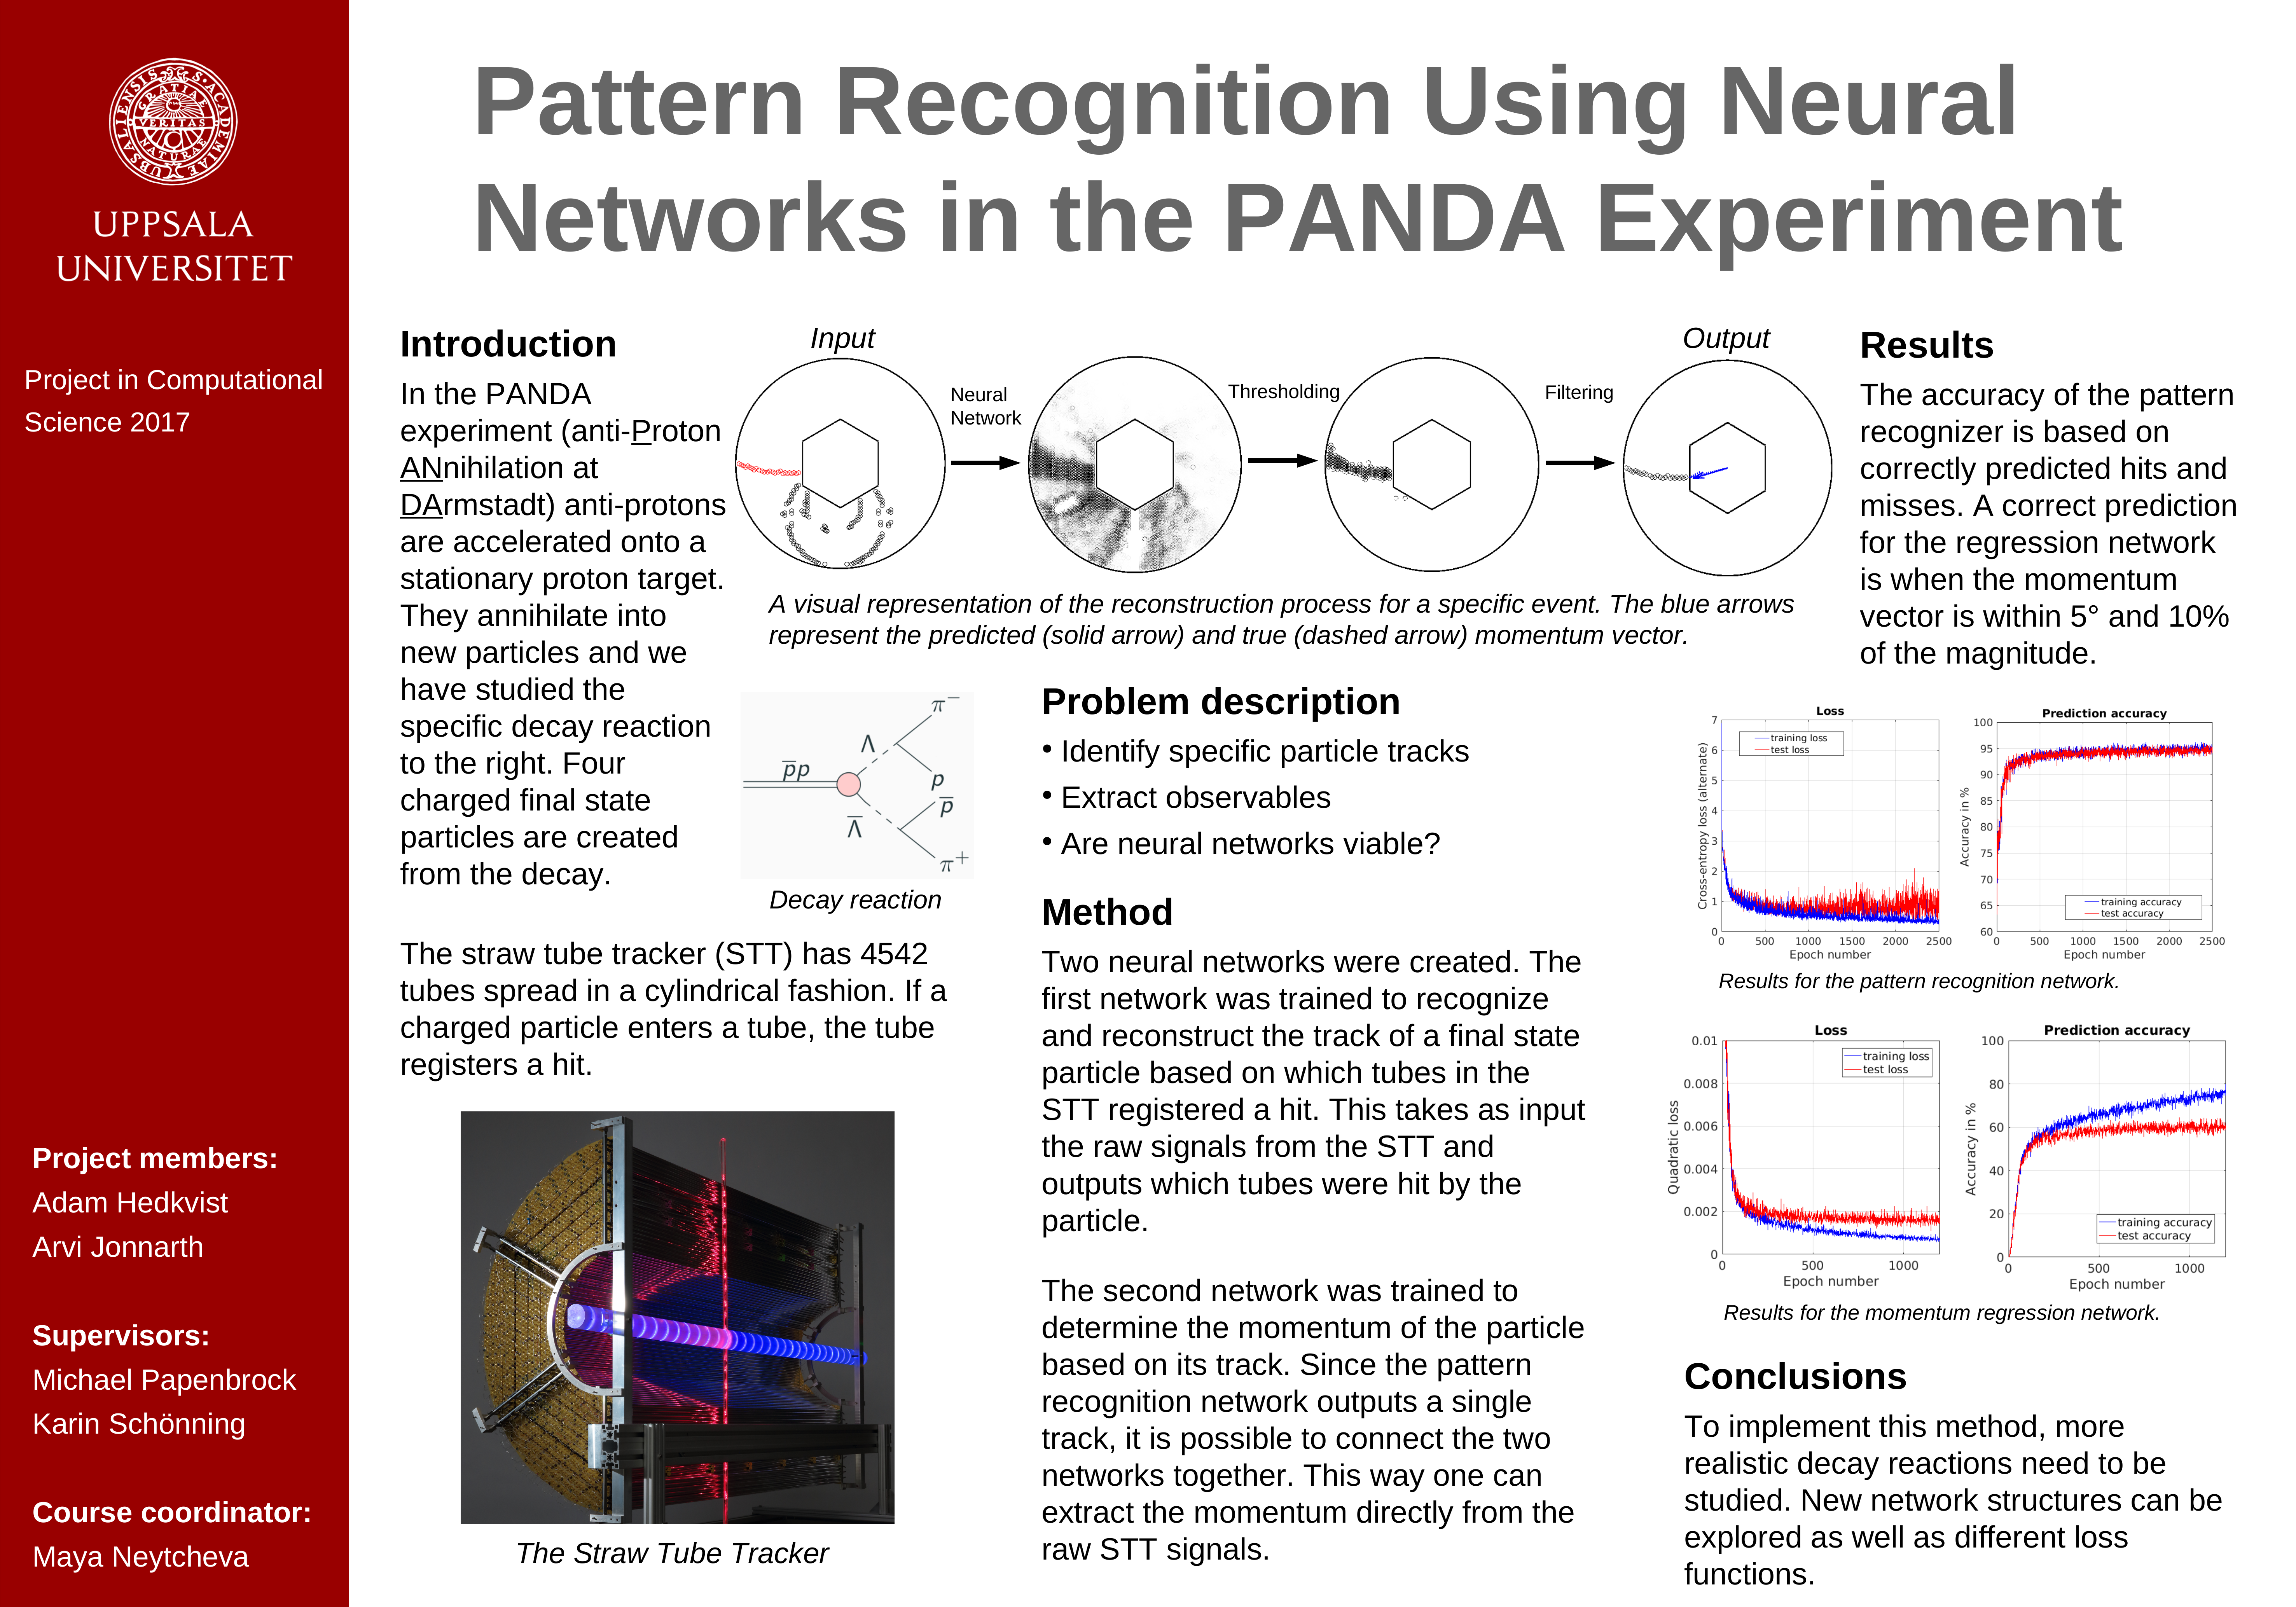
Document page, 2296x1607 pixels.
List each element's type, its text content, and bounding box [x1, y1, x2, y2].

text_box A visual representation of the reconstruction process for a specific event. The blue arrows represent the predicted (solid arrow) and true (dashed arrow) momentum vector. [764, 584, 1803, 660]
text_box Project members: Adam Hedkvist Arvi Jonnarth Supervisors: Michael Papenbrock Karin Schönning Course coordinator: Maya Neytcheva [26, 1136, 332, 1589]
text_box Results for the pattern recognition network. [1713, 964, 2146, 1021]
text_box Problem description Identify specific particle tracks Extract observables Are neural networks viable? [1036, 674, 1602, 869]
text_box Thresholding [1222, 376, 1351, 412]
title Pattern Recognition Using Neural Networks in the PANDA Experiment [450, 26, 2237, 281]
picture [729, 355, 949, 575]
text_box Neural Network [945, 379, 1038, 438]
text_box Decay reaction [764, 880, 968, 933]
picture [1324, 353, 1544, 573]
picture [1622, 358, 1842, 577]
picture [461, 1111, 895, 1524]
picture [740, 692, 974, 879]
text_box Filtering [1539, 377, 1627, 412]
text_box The straw tube tracker (STT) has 4542 tubes spread in a cylindrical fashion. If a charged particle enters a tube, the tube registers a hit. [394, 930, 960, 1092]
text_box Introduction In the PANDA experiment (anti-Proton ANnihilation at DArmstadt) anti-protons are accelerated onto a stationary proton target. They annihilate into new particles and we have studied the specific decay reaction to the right. Four charged final state particles are created from the decay. [394, 316, 735, 894]
picture [1662, 1020, 2234, 1294]
text_box Conclusions To implement this method, more realistic decay reactions need to be studied. New network structures can be explored as well as different loss functions. [1678, 1349, 2244, 1565]
text_box Output [1677, 316, 1787, 358]
text_box Method Two neural networks were created. The first network was trained to recognize and reconstruct the track of a final state particle based on which tubes in the STT registered a hit. This takes as input the raw signals from the STT and outputs which tubes were hit by the particle. The second network was trained to determine the momentum of the particle based on its track. Since the pattern recognition network outputs a single track, it is possible to connect the two networks together. This way one can extract the momentum directly from the raw STT signals. [1036, 885, 1602, 1569]
picture [1024, 354, 1244, 574]
picture [1692, 699, 2229, 968]
text_box Results The accuracy of the pattern recognizer is based on correctly predicted hits and misses. A correct prediction for the regression network is when the momentum vector is within 5° and 10% of the magnitude. [1854, 318, 2244, 688]
picture [0, 0, 349, 1607]
text_box Results for the momentum regression network. [1718, 1296, 2176, 1327]
text_box Input [805, 316, 888, 369]
text_box The Straw Tube Tracker [509, 1531, 837, 1584]
text_box Project in Computational Science 2017 [19, 359, 330, 449]
